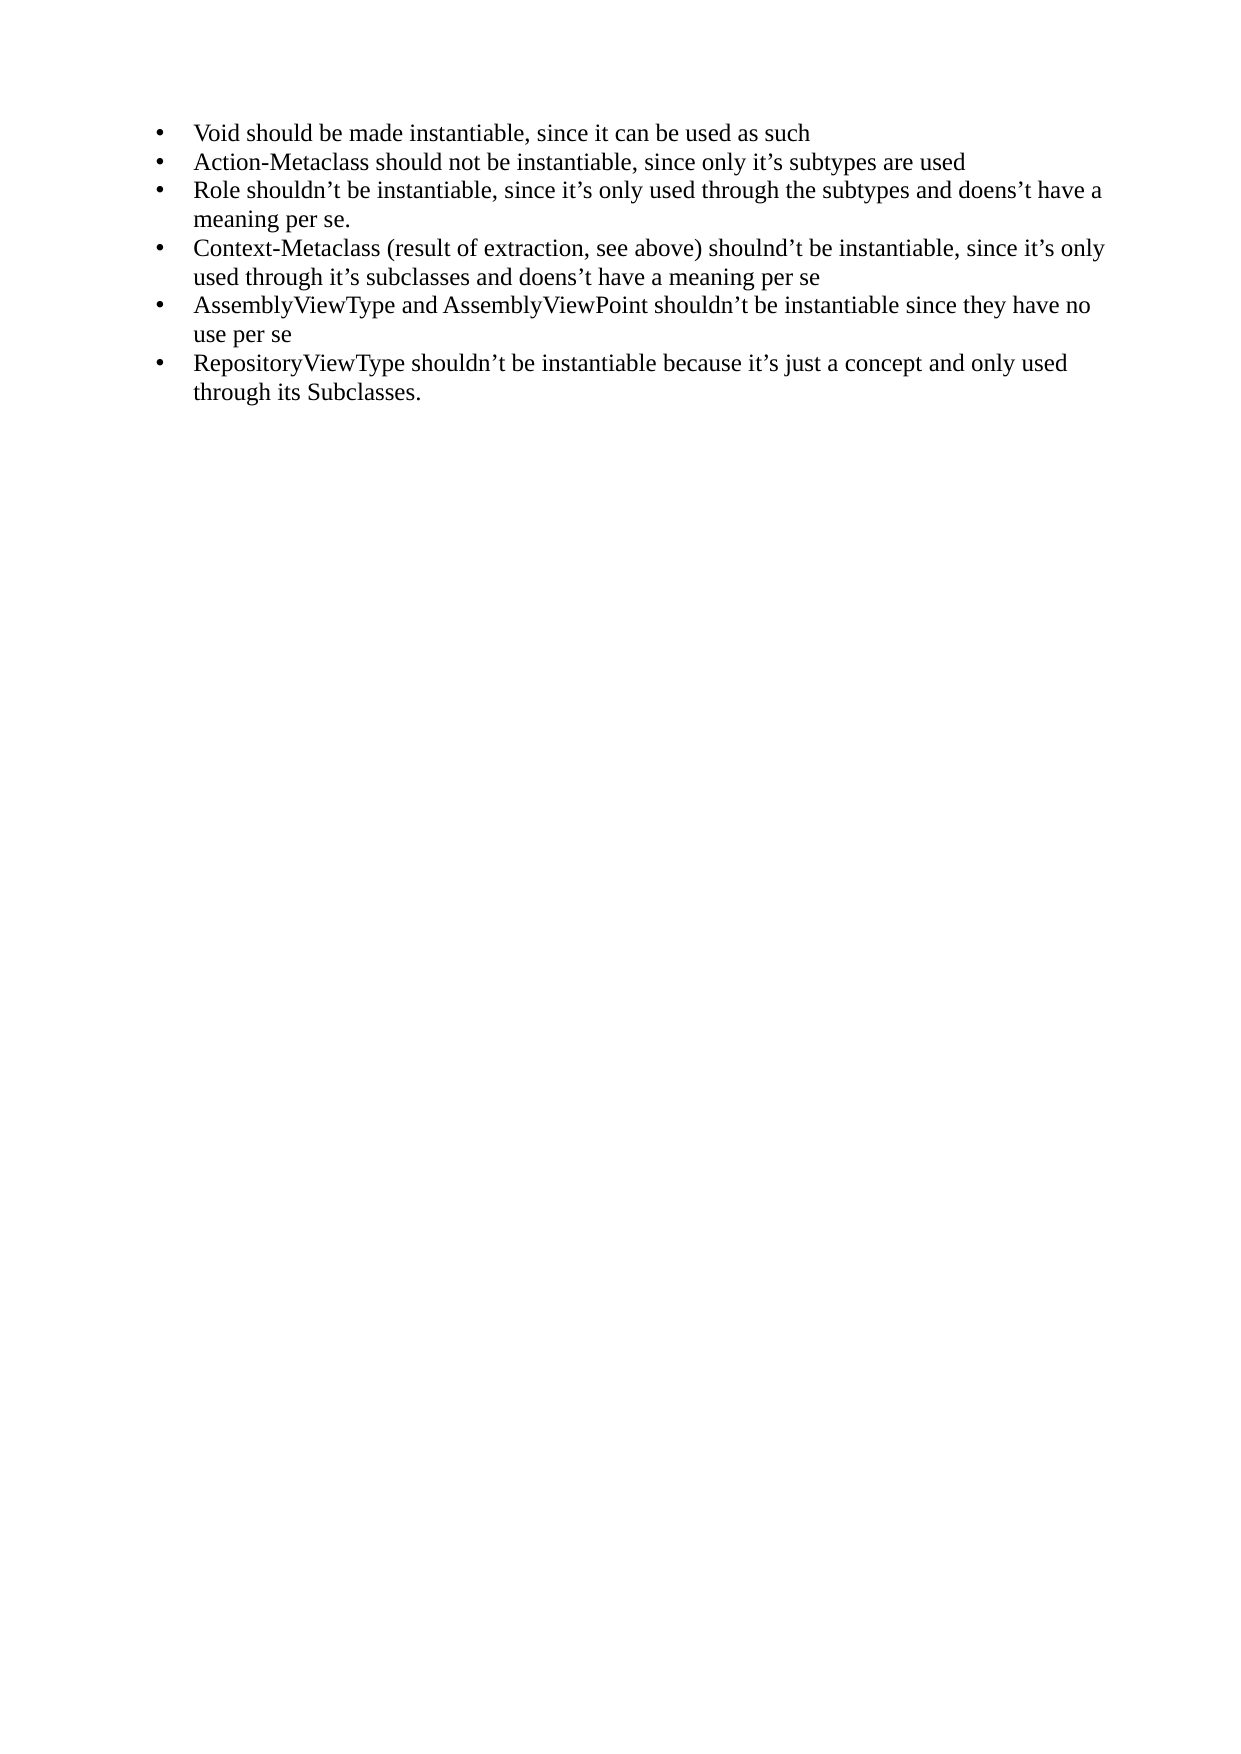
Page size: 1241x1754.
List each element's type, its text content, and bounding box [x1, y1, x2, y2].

list Context-Metaclass (result of extraction, see above) shoulnd’t be instantiable, since it’s only used through it’s subclasses and doens’t have a meaning per se [156, 233, 1122, 291]
list Action-Metaclass should not be instantiable, since only it’s subtypes are used [156, 147, 1122, 176]
list RepositoryViewType shouldn’t be instantiable because it’s just a concept and only used through its Subclasses. [156, 348, 1122, 406]
list Void should be made instantiable, since it can be used as such [156, 118, 1122, 147]
list AssemblyViewType and AssemblyViewPoint shouldn’t be instantiable since they have no use per se [156, 291, 1122, 348]
list Role shouldn’t be instantiable, since it’s only used through the subtypes and doens’t have a meaning per se. [156, 176, 1122, 233]
